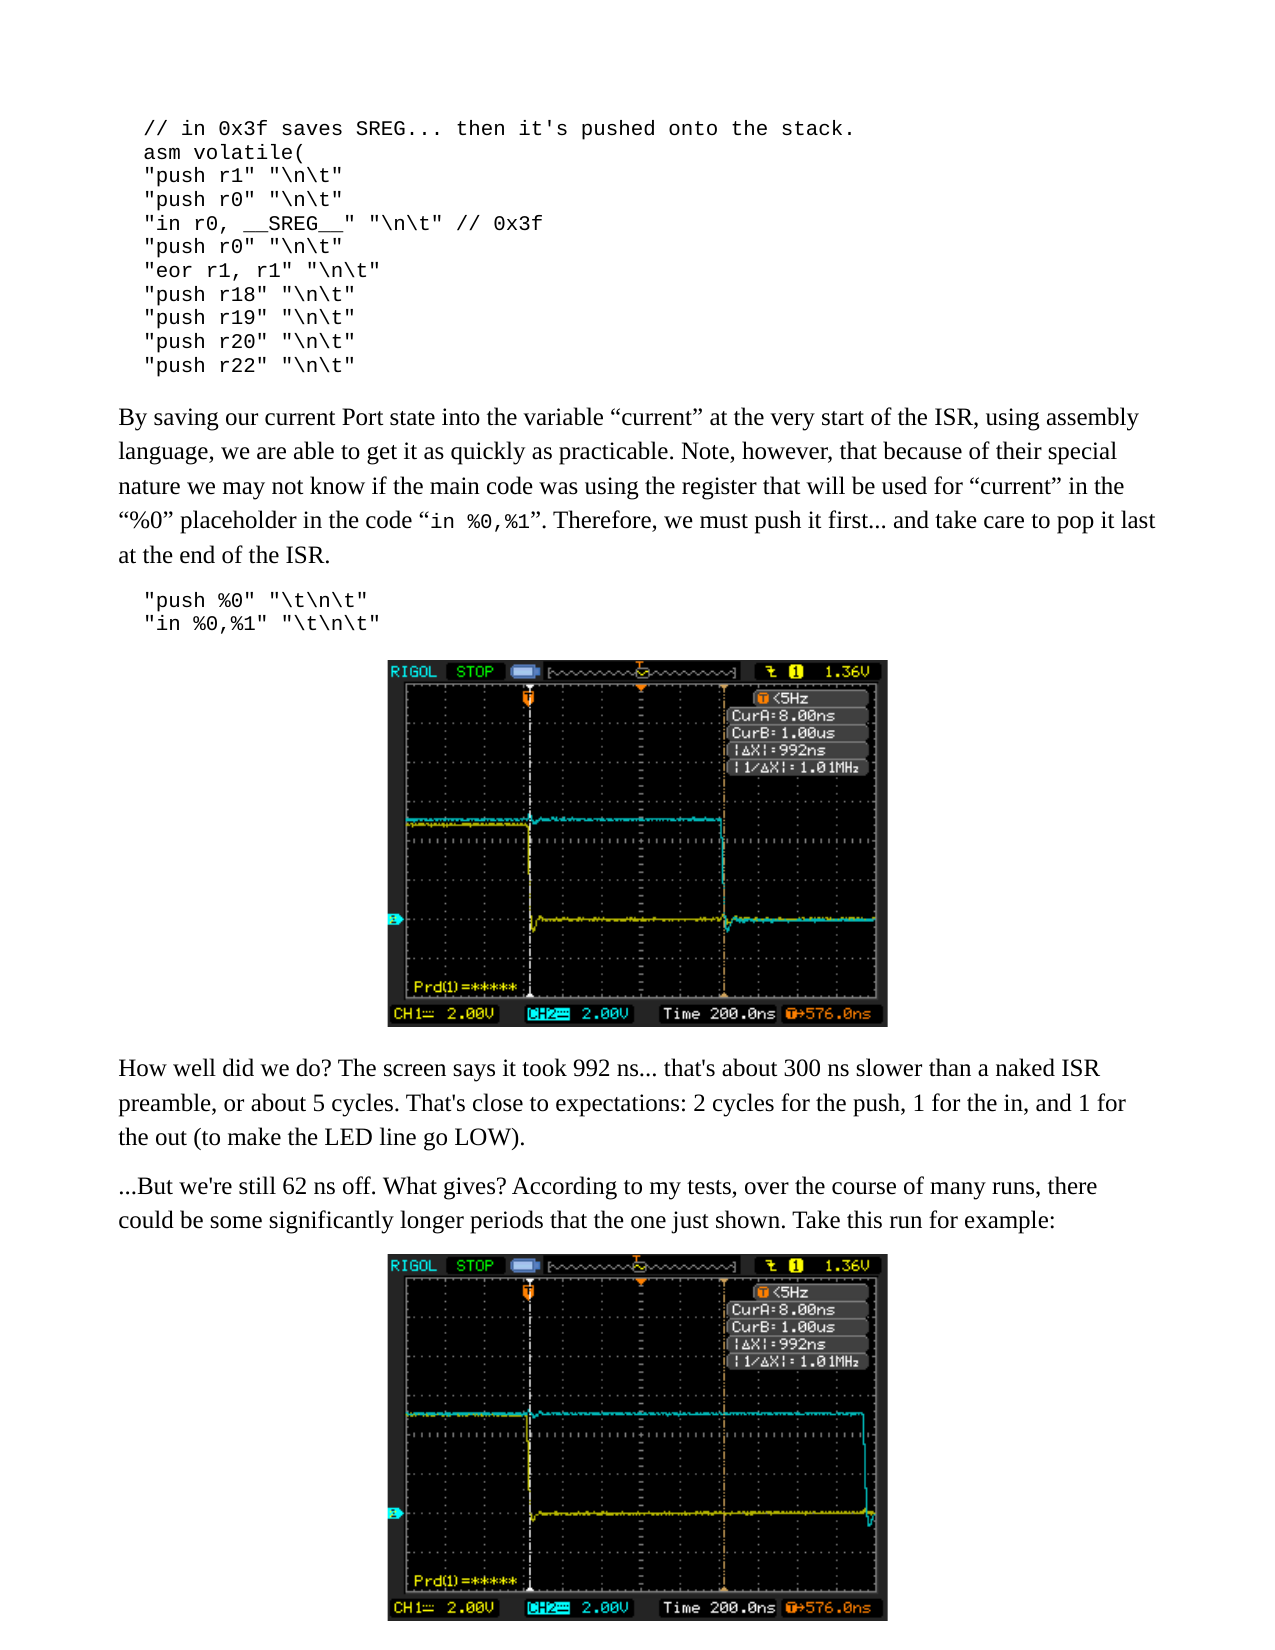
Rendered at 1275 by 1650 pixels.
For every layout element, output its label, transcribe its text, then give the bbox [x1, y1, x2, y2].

text // in 0x3f saves SREG... then it's pushed onto the stack. [118, 118, 1157, 142]
picture [387, 660, 888, 1027]
text "in r0, __SREG__" "\n\t" // 0x3f [118, 213, 1157, 236]
text "push r0" "\n\t" [118, 236, 1157, 260]
text "push r19" "\n\t" [118, 307, 1157, 331]
text By saving our current Port state into the variable “current” at the very start of the ISR, using assembly language, we are able to get it as quickly as practicable. Note, however, that because of their special nature we may not know if the main code was using the register that will be used for “current” in the “%0” placeholder in the code “in %0,%1”. Therefore, we must push it first... and take care to pop it last at the end of the ISR. [118, 402, 1157, 569]
picture [387, 1254, 888, 1621]
text "in %0,%1" "\t\n\t" [118, 613, 1157, 637]
text asm volatile( [118, 142, 1157, 165]
text "push r1" "\n\t" [118, 165, 1157, 189]
text "push r22" "\n\t" [118, 354, 1157, 378]
text ...But we're still 62 ns off. What gives? According to my tests, over the course of many runs, there could be some significantly longer periods that the one just shown. Take this run for example: [118, 1171, 1157, 1234]
text How well did we do? The screen says it took 992 ns... that's about 300 ns slower than a naked ISR preamble, or about 5 cycles. That's close to expectations: 2 cycles for the push, 1 for the in, and 1 for the out (to make the LED line go LOW). [118, 1053, 1157, 1151]
text "push %0" "\t\n\t" [118, 590, 1157, 613]
text "push r0" "\n\t" [118, 189, 1157, 213]
text "push r18" "\n\t" [118, 284, 1157, 307]
text "push r20" "\n\t" [118, 331, 1157, 354]
text "eor r1, r1" "\n\t" [118, 260, 1157, 284]
